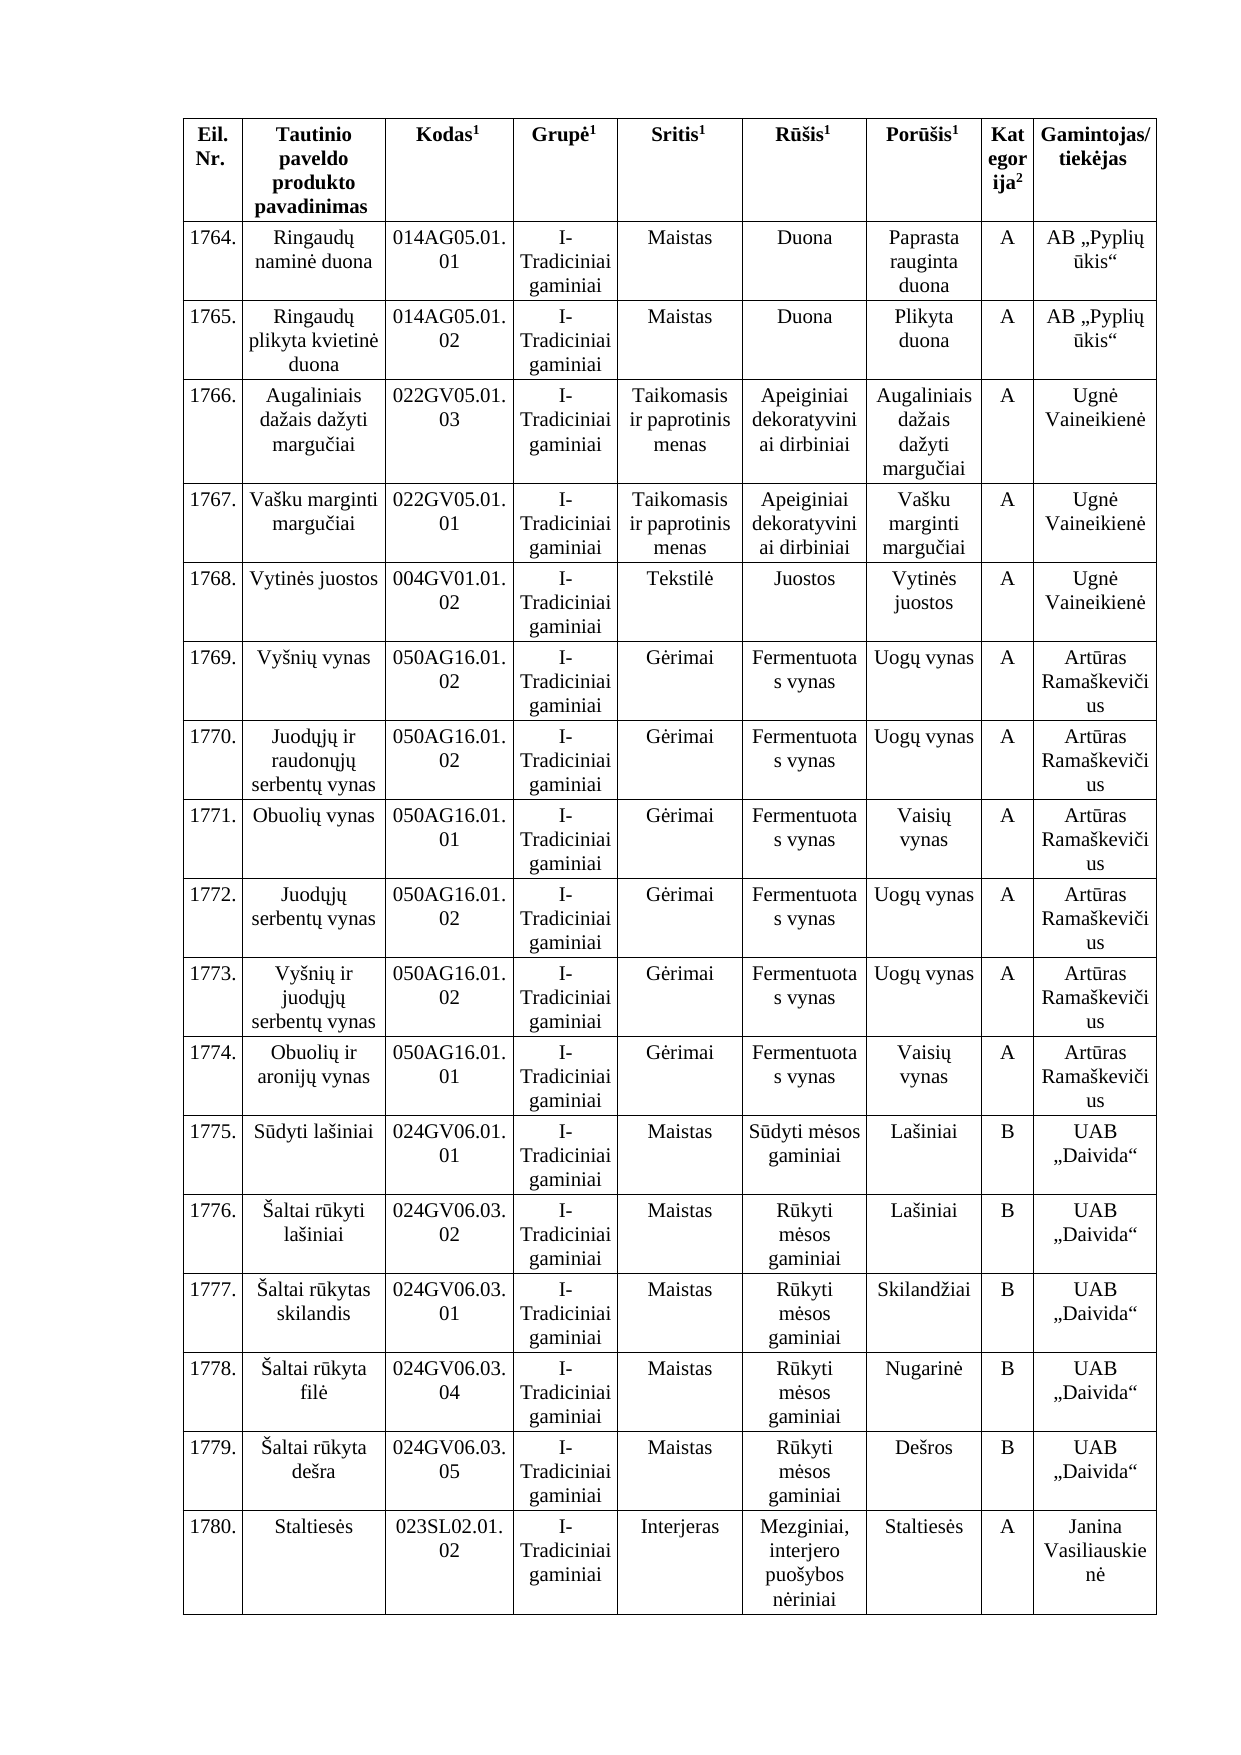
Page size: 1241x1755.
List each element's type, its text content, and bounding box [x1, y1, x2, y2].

table_cell Gėrimai [618, 879, 742, 957]
table_cell UAB „Daivida“ [1034, 1116, 1156, 1194]
table_cell Vaisių vynas [867, 800, 981, 878]
table_cell I-Tradiciniai gaminiai [514, 879, 617, 957]
table_cell Vaisių vynas [867, 1037, 981, 1115]
table_cell Vašku marginti margučiai [243, 484, 385, 562]
table_cell 1778. [184, 1353, 242, 1431]
table_cell Artūras Ramaškevičius [1034, 642, 1156, 720]
table_cell Ugnė Vaineikienė [1034, 484, 1156, 562]
table_cell I-Tradiciniai gaminiai [514, 1116, 617, 1194]
table_cell Uogų vynas [867, 721, 981, 799]
table_cell Artūras Ramaškevičius [1034, 879, 1156, 957]
table_cell Paprasta rauginta duona [867, 222, 981, 300]
table_cell Plikyta duona [867, 301, 981, 379]
table_cell A [982, 222, 1033, 300]
table_cell 050AG16.01.01 [386, 800, 513, 878]
table_cell Gėrimai [618, 800, 742, 878]
table_cell Uogų vynas [867, 958, 981, 1036]
table_cell Gėrimai [618, 721, 742, 799]
table_cell I-Tradiciniai gaminiai [514, 1432, 617, 1510]
table_cell Sūdyti lašiniai [243, 1116, 385, 1194]
table_cell Fermentuotas vynas [743, 800, 866, 878]
table_cell 050AG16.01.01 [386, 1037, 513, 1115]
table_cell Maistas [618, 301, 742, 379]
table_cell 1777. [184, 1274, 242, 1352]
table_cell 1776. [184, 1195, 242, 1273]
table_cell Gėrimai [618, 1037, 742, 1115]
table_cell Taikomasis ir paprotinis menas [618, 484, 742, 562]
table_cell Maistas [618, 1274, 742, 1352]
table_cell 1779. [184, 1432, 242, 1510]
table_cell I-Tradiciniai gaminiai [514, 484, 617, 562]
table_cell I-Tradiciniai gaminiai [514, 721, 617, 799]
table_cell 024GV06.01.01 [386, 1116, 513, 1194]
table_cell Vytinės juostos [867, 563, 981, 641]
table_cell 022GV05.01.01 [386, 484, 513, 562]
table_cell 1764. [184, 222, 242, 300]
table_cell Artūras Ramaškevičius [1034, 800, 1156, 878]
table_cell 050AG16.01.02 [386, 958, 513, 1036]
table_cell 014AG05.01.01 [386, 222, 513, 300]
table_cell I-Tradiciniai gaminiai [514, 301, 617, 379]
table_cell Juodųjų ir raudonųjų serbentų vynas [243, 721, 385, 799]
table_cell UAB „Daivida“ [1034, 1353, 1156, 1431]
table_cell B [982, 1353, 1033, 1431]
table_cell 024GV06.03.02 [386, 1195, 513, 1273]
table_cell Maistas [618, 1353, 742, 1431]
table_cell I-Tradiciniai gaminiai [514, 1037, 617, 1115]
table_header Grupė1 [514, 119, 617, 221]
table_cell Obuolių vynas [243, 800, 385, 878]
table_cell Staltiesės [243, 1511, 385, 1613]
table_cell 004GV01.01.02 [386, 563, 513, 641]
table_cell Fermentuotas vynas [743, 958, 866, 1036]
table_cell Ugnė Vaineikienė [1034, 380, 1156, 482]
table_cell I-Tradiciniai gaminiai [514, 1274, 617, 1352]
table_cell AB „Pyplių ūkis“ [1034, 222, 1156, 300]
table_cell Artūras Ramaškevičius [1034, 1037, 1156, 1115]
table_cell Rūkyti mėsos gaminiai [743, 1432, 866, 1510]
table_cell Janina Vasiliauskienė [1034, 1511, 1156, 1613]
table_cell 1769. [184, 642, 242, 720]
table_cell B [982, 1195, 1033, 1273]
table_cell I-Tradiciniai gaminiai [514, 380, 617, 482]
table_cell 1773. [184, 958, 242, 1036]
table_cell Dešros [867, 1432, 981, 1510]
table_cell Apeiginiai dekoratyviniai dirbiniai [743, 380, 866, 482]
table_header Eil. Nr. [184, 119, 242, 221]
table_cell Vyšnių vynas [243, 642, 385, 720]
table_cell Rūkyti mėsos gaminiai [743, 1353, 866, 1431]
table_cell 024GV06.03.04 [386, 1353, 513, 1431]
table_cell Ringaudų naminė duona [243, 222, 385, 300]
table_cell 014AG05.01.02 [386, 301, 513, 379]
table_cell Maistas [618, 222, 742, 300]
table_cell Nugarinė [867, 1353, 981, 1431]
table_cell A [982, 800, 1033, 878]
table_cell I-Tradiciniai gaminiai [514, 222, 617, 300]
table_cell Vyšnių ir juodųjų serbentų vynas [243, 958, 385, 1036]
table_cell I-Tradiciniai gaminiai [514, 1353, 617, 1431]
table_cell A [982, 301, 1033, 379]
table_cell Artūras Ramaškevičius [1034, 958, 1156, 1036]
table_cell Uogų vynas [867, 879, 981, 957]
table_cell A [982, 380, 1033, 482]
table_cell 1767. [184, 484, 242, 562]
table_cell 1774. [184, 1037, 242, 1115]
table_cell AB „Pyplių ūkis“ [1034, 301, 1156, 379]
table_cell Duona [743, 301, 866, 379]
table_cell Sūdyti mėsos gaminiai [743, 1116, 866, 1194]
table_cell 1775. [184, 1116, 242, 1194]
table_cell Ugnė Vaineikienė [1034, 563, 1156, 641]
table_cell Staltiesės [867, 1511, 981, 1613]
table_cell UAB „Daivida“ [1034, 1195, 1156, 1273]
table_cell 023SL02.01.02 [386, 1511, 513, 1613]
table_cell Taikomasis ir paprotinis menas [618, 380, 742, 482]
table_cell Fermentuotas vynas [743, 642, 866, 720]
table_cell Artūras Ramaškevičius [1034, 721, 1156, 799]
table_cell Maistas [618, 1195, 742, 1273]
table_cell Vytinės juostos [243, 563, 385, 641]
table_cell I-Tradiciniai gaminiai [514, 958, 617, 1036]
table_cell Šaltai rūkyta filė [243, 1353, 385, 1431]
table_cell I-Tradiciniai gaminiai [514, 1195, 617, 1273]
table_cell I-Tradiciniai gaminiai [514, 800, 617, 878]
table_cell Gėrimai [618, 642, 742, 720]
table_cell Uogų vynas [867, 642, 981, 720]
table_header Rūšis1 [743, 119, 866, 221]
table_cell Rūkyti mėsos gaminiai [743, 1195, 866, 1273]
table_cell Duona [743, 222, 866, 300]
table_cell 1765. [184, 301, 242, 379]
table_header Kodas1 [386, 119, 513, 221]
table_cell Maistas [618, 1116, 742, 1194]
table_cell Interjeras [618, 1511, 742, 1613]
table_cell 1771. [184, 800, 242, 878]
table_cell Vašku marginti margučiai [867, 484, 981, 562]
table_cell A [982, 1037, 1033, 1115]
table_cell Juodųjų serbentų vynas [243, 879, 385, 957]
table_cell A [982, 563, 1033, 641]
table_cell Šaltai rūkyti lašiniai [243, 1195, 385, 1273]
table_cell 1770. [184, 721, 242, 799]
table_cell Lašiniai [867, 1116, 981, 1194]
table_header Gamintojas/ tiekėjas [1034, 119, 1156, 221]
table_cell Lašiniai [867, 1195, 981, 1273]
table_cell Fermentuotas vynas [743, 879, 866, 957]
table_cell Rūkyti mėsos gaminiai [743, 1274, 866, 1352]
table_cell A [982, 1511, 1033, 1613]
table_header Sritis1 [618, 119, 742, 221]
table_cell I-Tradiciniai gaminiai [514, 563, 617, 641]
table_cell 1768. [184, 563, 242, 641]
table_cell A [982, 484, 1033, 562]
table_cell 022GV05.01.03 [386, 380, 513, 482]
table_cell 024GV06.03.05 [386, 1432, 513, 1510]
table_cell 050AG16.01.02 [386, 879, 513, 957]
table_cell A [982, 879, 1033, 957]
table_cell Šaltai rūkyta dešra [243, 1432, 385, 1510]
table_cell UAB „Daivida“ [1034, 1274, 1156, 1352]
table_cell Obuolių ir aronijų vynas [243, 1037, 385, 1115]
table_cell A [982, 642, 1033, 720]
table_cell Augaliniais dažais dažyti margučiai [243, 380, 385, 482]
table_cell Tekstilė [618, 563, 742, 641]
table_cell 1766. [184, 380, 242, 482]
table_cell A [982, 721, 1033, 799]
table_cell A [982, 958, 1033, 1036]
table_cell Fermentuotas vynas [743, 721, 866, 799]
table_cell Apeiginiai dekoratyviniai dirbiniai [743, 484, 866, 562]
table_cell Juostos [743, 563, 866, 641]
table_cell Gėrimai [618, 958, 742, 1036]
table_cell Mezginiai, interjero puošybos nėriniai [743, 1511, 866, 1613]
table_cell Augaliniais dažais dažyti margučiai [867, 380, 981, 482]
table_cell B [982, 1432, 1033, 1510]
table_cell 050AG16.01.02 [386, 642, 513, 720]
table_cell I-Tradiciniai gaminiai [514, 1511, 617, 1613]
table_cell 1772. [184, 879, 242, 957]
table_cell Šaltai rūkytas skilandis [243, 1274, 385, 1352]
table_header Kategorija2 [982, 119, 1033, 221]
table_cell B [982, 1116, 1033, 1194]
table_cell B [982, 1274, 1033, 1352]
table_cell 1780. [184, 1511, 242, 1613]
table_cell Ringaudų plikyta kvietinė duona [243, 301, 385, 379]
table_header Porūšis1 [867, 119, 981, 221]
table_cell 024GV06.03.01 [386, 1274, 513, 1352]
table_cell UAB „Daivida“ [1034, 1432, 1156, 1510]
table_cell Skilandžiai [867, 1274, 981, 1352]
table_cell I-Tradiciniai gaminiai [514, 642, 617, 720]
table_cell Fermentuotas vynas [743, 1037, 866, 1115]
table_cell 050AG16.01.02 [386, 721, 513, 799]
table_cell Maistas [618, 1432, 742, 1510]
table_header Tautinio paveldo produkto pavadinimas [243, 119, 385, 221]
